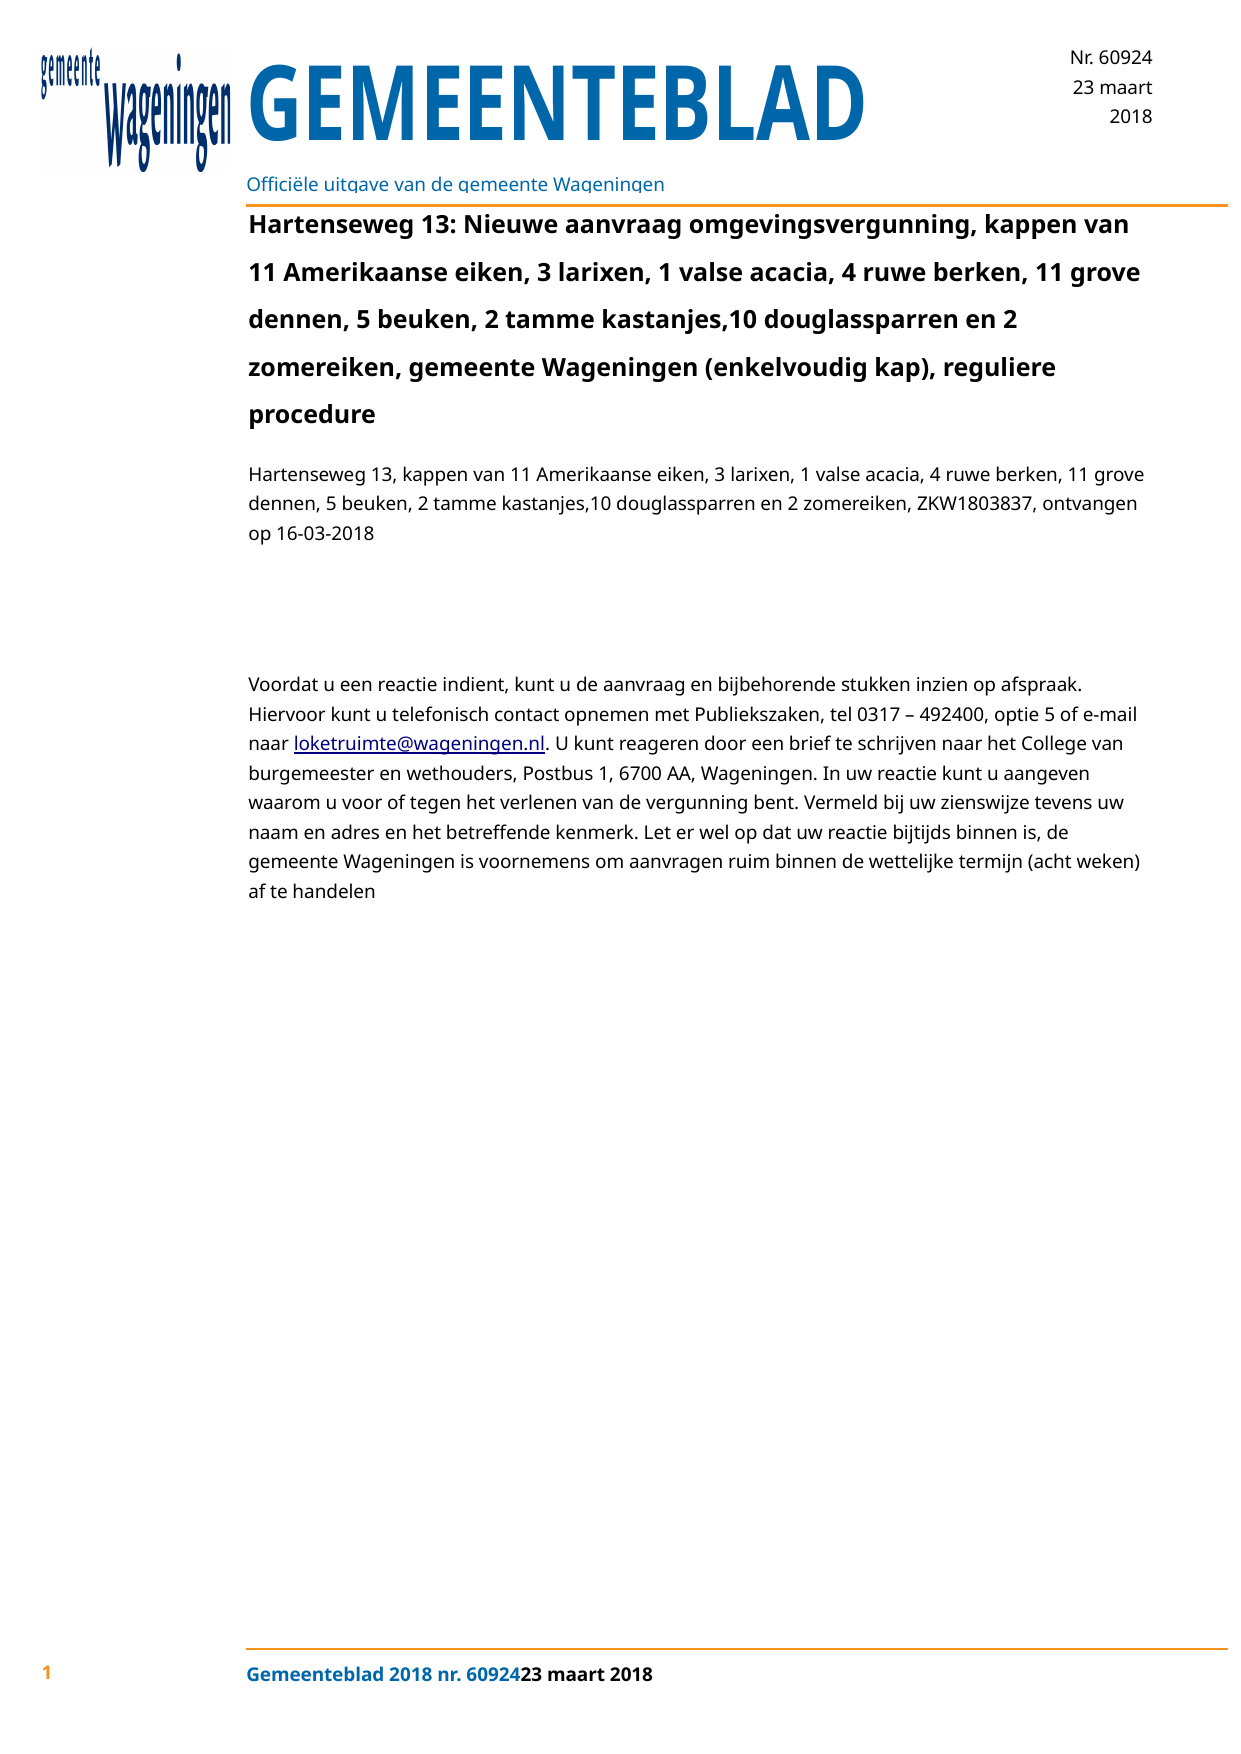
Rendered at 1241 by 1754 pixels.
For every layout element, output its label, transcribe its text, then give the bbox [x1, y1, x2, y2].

text Voordat u een reactie indient, kunt u de aanvraag en bijbehorende stukken inzien op afspraak. Hiervoor kunt u telefonisch contact opnemen met Publiekszaken, tel 0317 – 492400, optie 5 of e-mail naar loketruimte@wageningen.nl. U kunt reageren door een brief te schrijven naar het College van burgemeester en wethouders, Postbus 1, 6700 AA, Wageningen. In uw reactie kunt u aangeven waarom u voor of tegen het verlenen van de vergunning bent. Vermeld bij uw zienswijze tevens uw naam en adres en het betreffende kenmerk. Let er wel op dat uw reactie bijtijds binnen is, de gemeente Wageningen is voornemens om aanvragen ruim binnen de wettelijke termijn (acht weken) af te handelen [248, 671, 1152, 904]
picture [41, 47, 231, 172]
text Hartenseweg 13: Nieuwe aanvraag omgevingsvergunning, kappen van 11 Amerikaanse eiken, 3 larixen, 1 valse acacia, 4 ruwe berken, 11 grove dennen, 5 beuken, 2 tamme kastanjes,10 douglassparren en 2 zomereiken, gemeente Wageningen (enkelvoudig kap), reguliere procedure [248, 207, 1152, 431]
text Hartenseweg 13, kappen van 11 Amerikaanse eiken, 3 larixen, 1 valse acacia, 4 ruwe berken, 11 grove dennen, 5 beuken, 2 tamme kastanjes,10 douglassparren en 2 zomereiken, ZKW1803837, ontvangen op 16-03-2018 [248, 461, 1152, 546]
